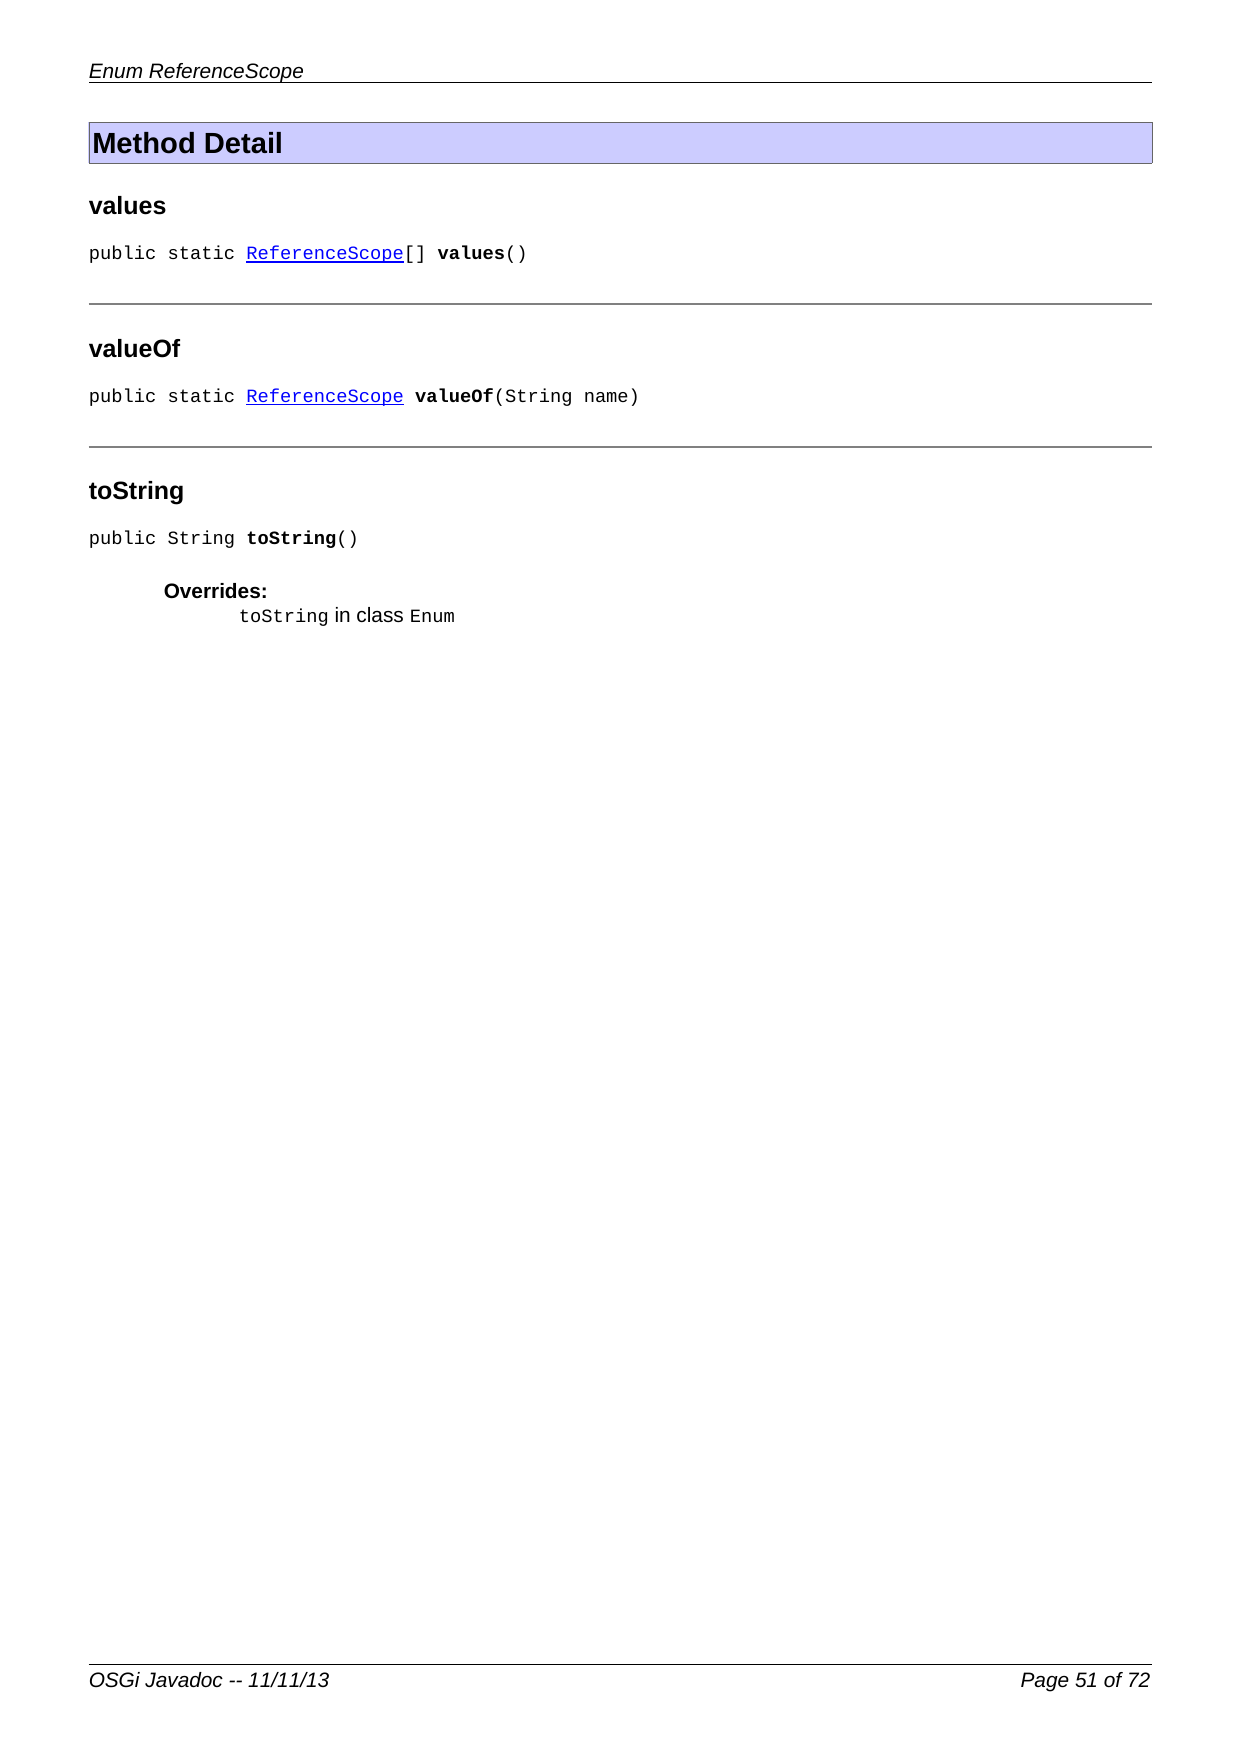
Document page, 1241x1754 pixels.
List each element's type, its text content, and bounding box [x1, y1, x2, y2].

subtitle toString [88, 476, 1152, 505]
text public static ReferenceScope[] values() [88, 244, 1152, 265]
subtitle valueOf [88, 334, 1152, 362]
text toString in class Enum [238, 603, 1152, 628]
text public static ReferenceScope valueOf(String name) [88, 387, 1152, 408]
subtitle values [88, 191, 1152, 220]
subtitle Method Detail [90, 123, 1152, 163]
text Overrides: [163, 579, 1152, 603]
text public String toString() [88, 529, 1152, 550]
